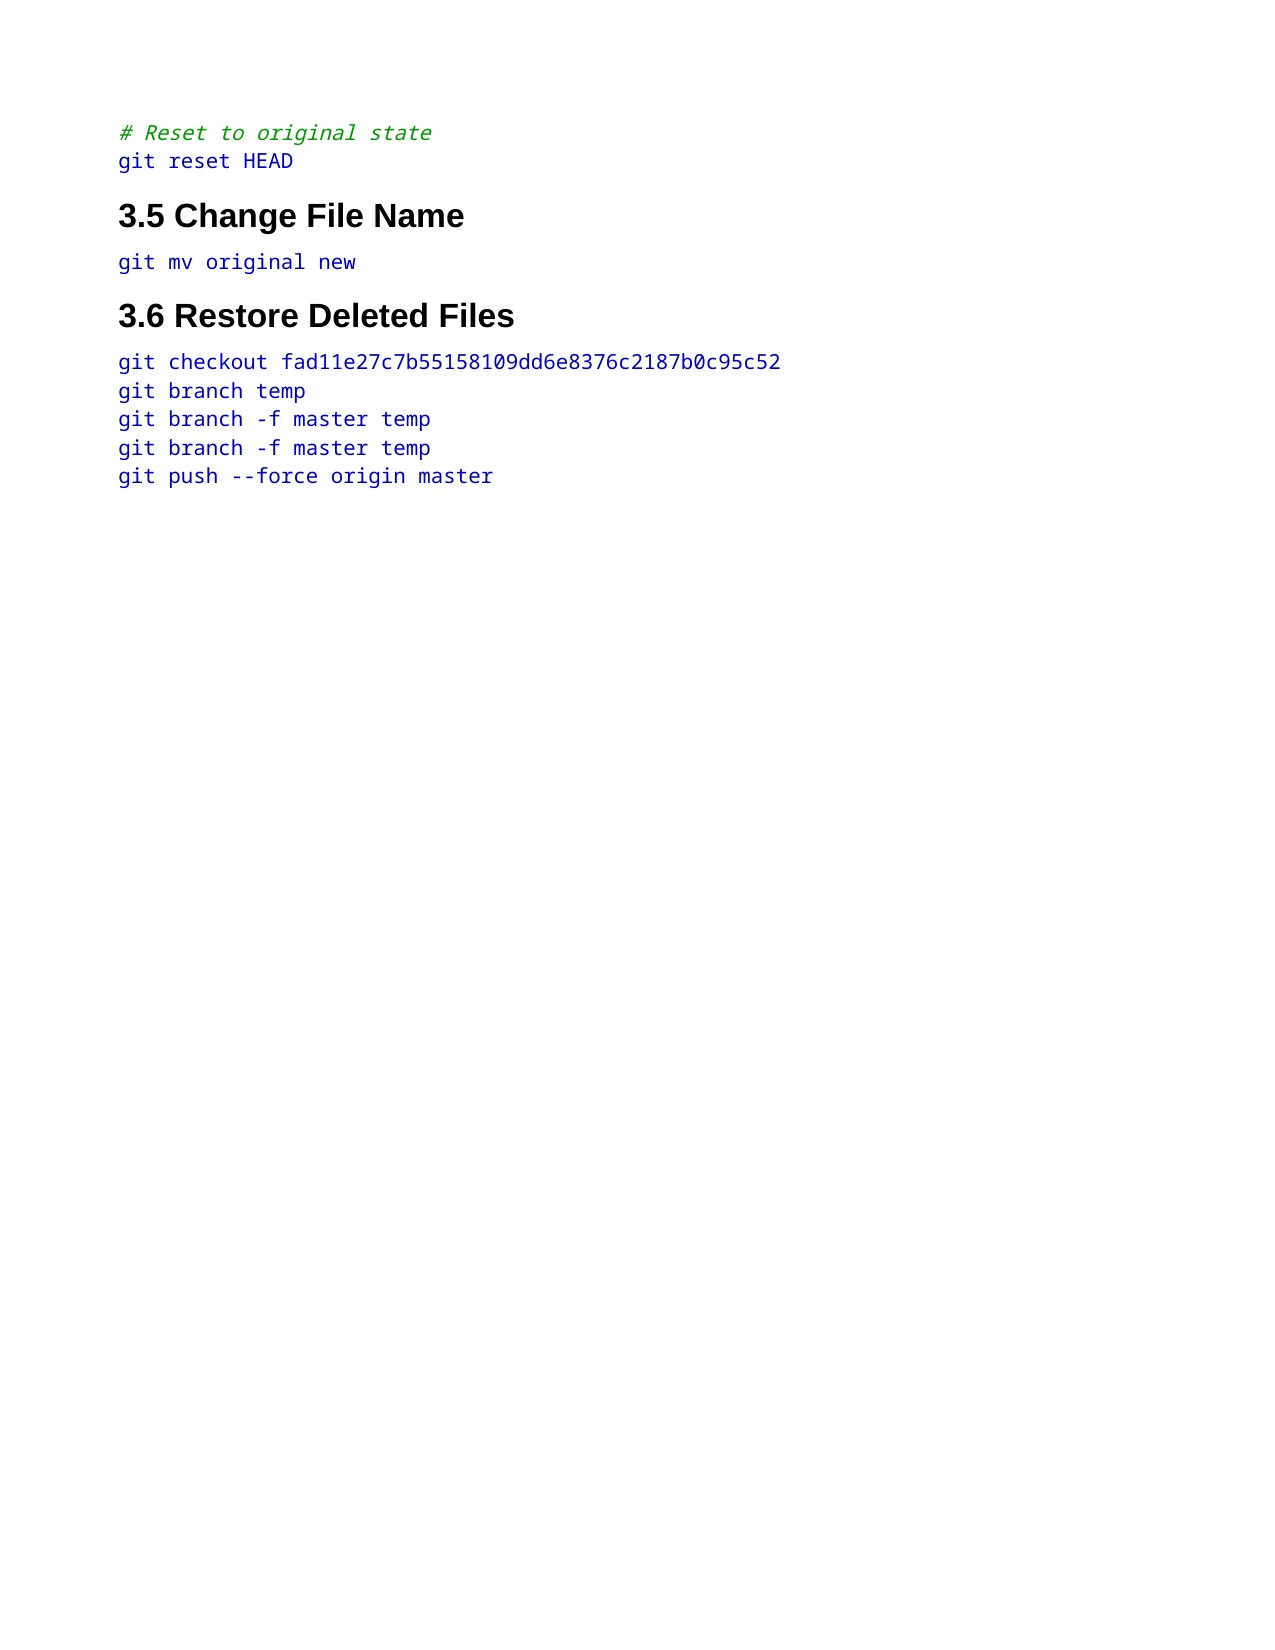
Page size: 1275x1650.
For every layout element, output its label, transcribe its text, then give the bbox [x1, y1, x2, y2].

text git branch -f master temp [118, 433, 1157, 461]
text git push --force origin master [118, 461, 1157, 489]
text git reset HEAD [118, 147, 1157, 175]
subtitle 3.6 Restore Deleted Files [118, 296, 1157, 335]
text git checkout fad11e27c7b55158109dd6e8376c2187b0c95c52 [118, 347, 1157, 376]
text # Reset to original state [118, 118, 1157, 147]
text git branch temp [118, 376, 1157, 404]
text git branch -f master temp [118, 404, 1157, 433]
text git mv original new [118, 247, 1157, 275]
subtitle 3.5 Change File Name [118, 196, 1157, 234]
